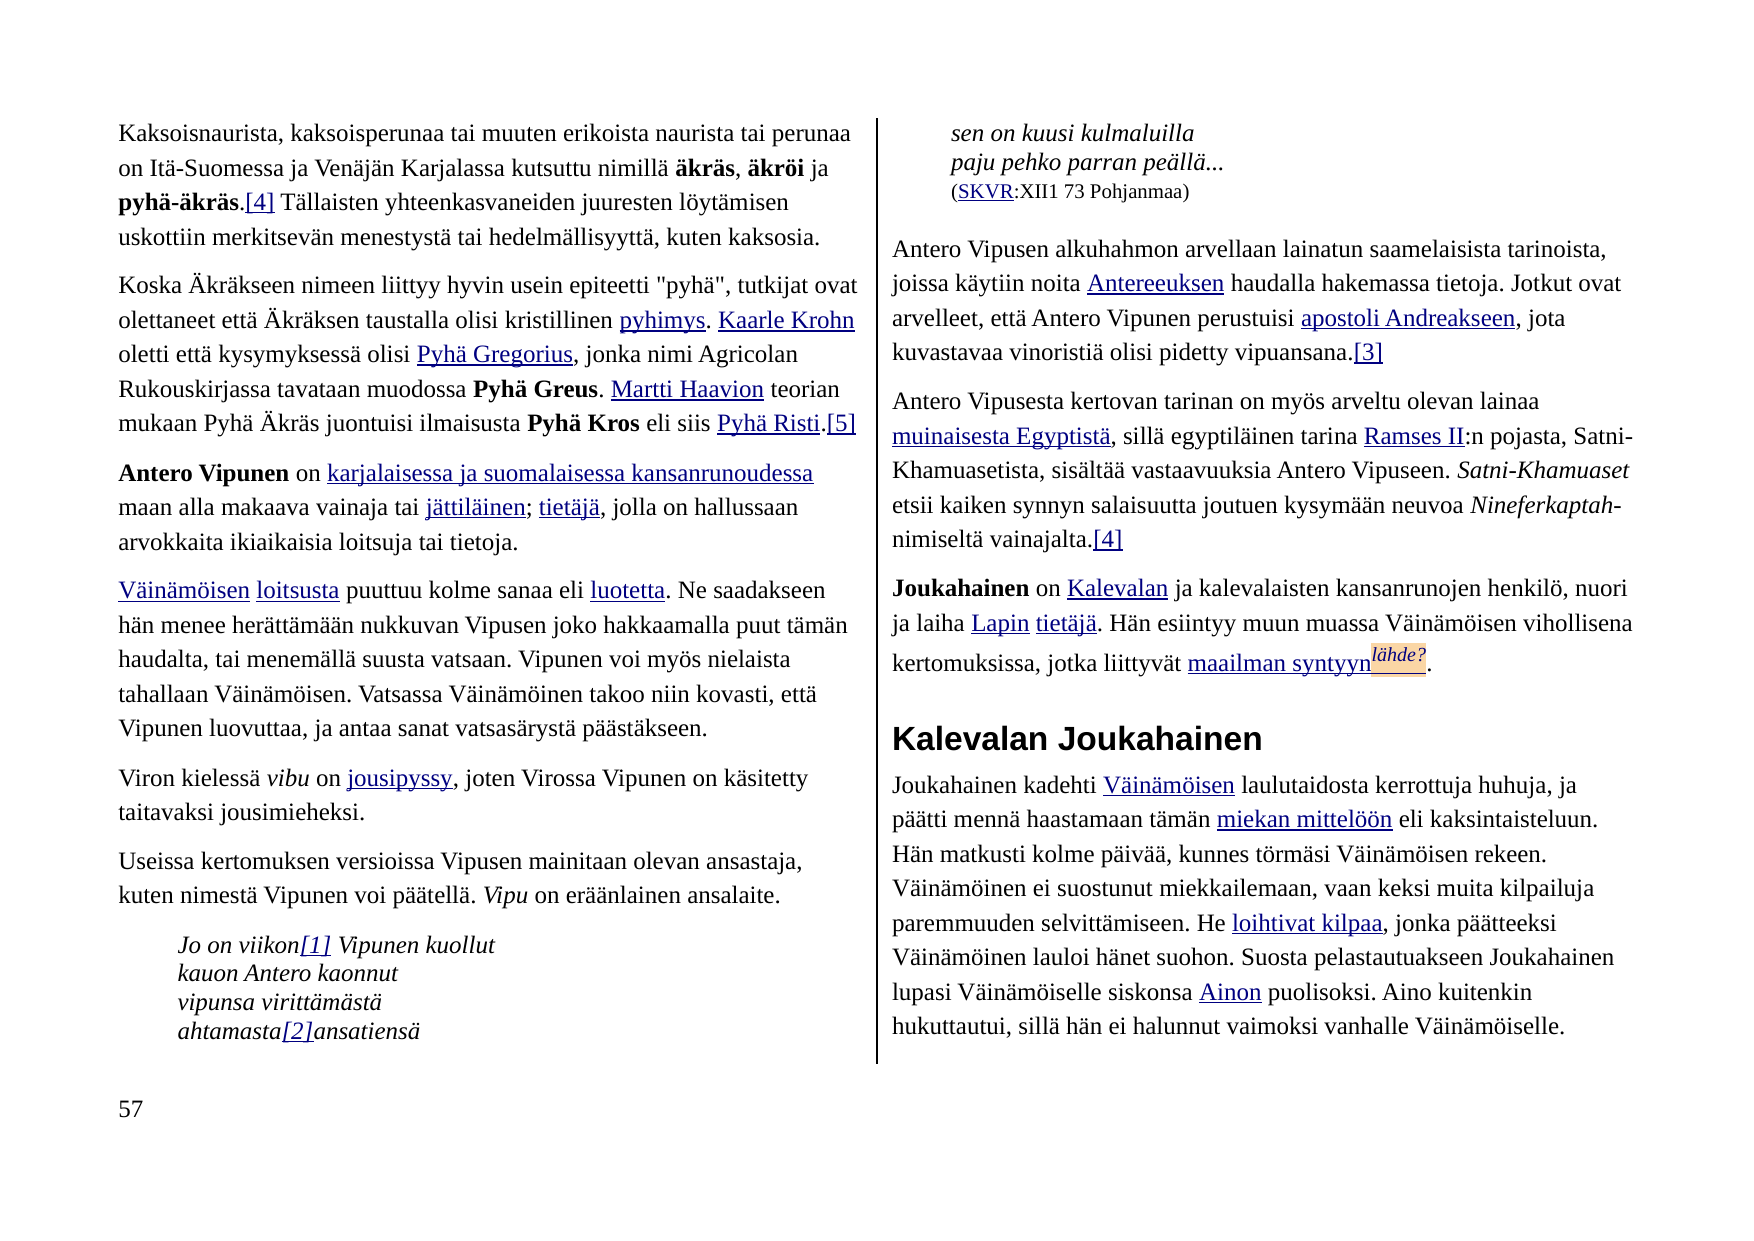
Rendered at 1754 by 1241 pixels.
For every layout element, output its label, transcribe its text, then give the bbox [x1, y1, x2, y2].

text Antero Vipusen alkuhahmon arvellaan lainatun saamelaisista tarinoista, joissa käytiin noita Antereeuksen haudalla hakemassa tietoja. Jotkut ovat arvelleet, että Antero Vipunen perustuisi apostoli Andreakseen, jota kuvastavaa vinoristiä olisi pidetty vipuansana.[3] [892, 234, 1635, 366]
text Antero Vipunen on karjalaisessa ja suomalaisessa kansanrunoudessa maan alla makaava vainaja tai jättiläinen; tietäjä, jolla on hallussaan arvokkaita ikiaikaisia loitsuja tai tietoja. [118, 458, 862, 555]
list kauon Antero kaonnut [177, 958, 862, 987]
list (SKVR:XII1 73 Pohjanmaa) [951, 176, 1635, 204]
text Joukahainen kadehti Väinämöisen laulutaidosta kerrottuja huhuja, ja päätti mennä haastamaan tämän miekan mittelöön eli kaksintaisteluun. Hän matkusti kolme päivää, kunnes törmäsi Väinämöisen rekeen. Väinämöinen ei suostunut miekkailemaan, vaan keksi muita kilpailuja paremmuuden selvittämiseen. He loihtivat kilpaa, jonka päätteeksi Väinämöinen lauloi hänet suohon. Suosta pelastautuakseen Joukahainen lupasi Väinämöiselle siskonsa Ainon puolisoksi. Aino kuitenkin hukuttautui, sillä hän ei halunnut vaimoksi vanhalle Väinämöiselle. [892, 770, 1635, 1040]
list ahtamasta[2]ansatiensä [177, 1016, 862, 1045]
text Kaksoisnaurista, kaksoisperunaa tai muuten erikoista naurista tai perunaa on Itä-Suomessa ja Venäjän Karjalassa kutsuttu nimillä äkräs, äkröi ja pyhä-äkräs.[4] Tällaisten yhteenkasvaneiden juuresten löytämisen uskottiin merkitsevän menestystä tai hedelmällisyyttä, kuten kaksosia. [118, 118, 862, 250]
text Useissa kertomuksen versioissa Vipusen mainitaan olevan ansastaja, kuten nimestä Vipunen voi päätellä. Vipu on eräänlainen ansalaite. [118, 846, 862, 909]
text Viron kielessä vibu on jousipyssy, joten Virossa Vipunen on käsitetty taitavaksi jousimieheksi. [118, 763, 862, 826]
list sen on kuusi kulmaluilla [951, 118, 1635, 147]
text Antero Vipusesta kertovan tarinan on myös arveltu olevan lainaa muinaisesta Egyptistä, sillä egyptiläinen tarina Ramses II:n pojasta, Satni-Khamuasetista, sisältää vastaavuuksia Antero Vipuseen. Satni-Khamuaset etsii kaiken synnyn salaisuutta joutuen kysymään neuvoa Nineferkaptah-nimiseltä vainajalta.[4] [892, 386, 1635, 553]
subtitle Kalevalan Joukahainen [892, 719, 1635, 757]
list Jo on viikon[1] Vipunen kuollut [177, 930, 862, 958]
list paju pehko parran peällä... [951, 147, 1635, 176]
text Väinämöisen loitsusta puuttuu kolme sanaa eli luotetta. Ne saadakseen hän menee herättämään nukkuvan Vipusen joko hakkaamalla puut tämän haudalta, tai menemällä suusta vatsaan. Vipunen voi myös nielaista tahallaan Väinämöisen. Vatsassa Väinämöinen takoo niin kovasti, että Vipunen luovuttaa, ja antaa sanat vatsasärystä päästäkseen. [118, 576, 862, 742]
list vipunsa virittämästä [177, 987, 862, 1016]
text Koska Äkräkseen nimeen liittyy hyvin usein epiteetti "pyhä", tutkijat ovat olettaneet että Äkräksen taustalla olisi kristillinen pyhimys. Kaarle Krohn oletti että kysymyksessä olisi Pyhä Gregorius, jonka nimi Agricolan Rukouskirjassa tavataan muodossa Pyhä Greus. Martti Haavion teorian mukaan Pyhä Äkräs juontuisi ilmaisusta Pyhä Kros eli siis Pyhä Risti.[5] [118, 271, 862, 437]
text Joukahainen on Kalevalan ja kalevalaisten kansanrunojen henkilö, nuori ja laiha Lapin tietäjä. Hän esiintyy muun muassa Väinämöisen vihollisena kertomuksissa, jotka liittyvät maailman syntyynlähde?. [892, 573, 1635, 677]
